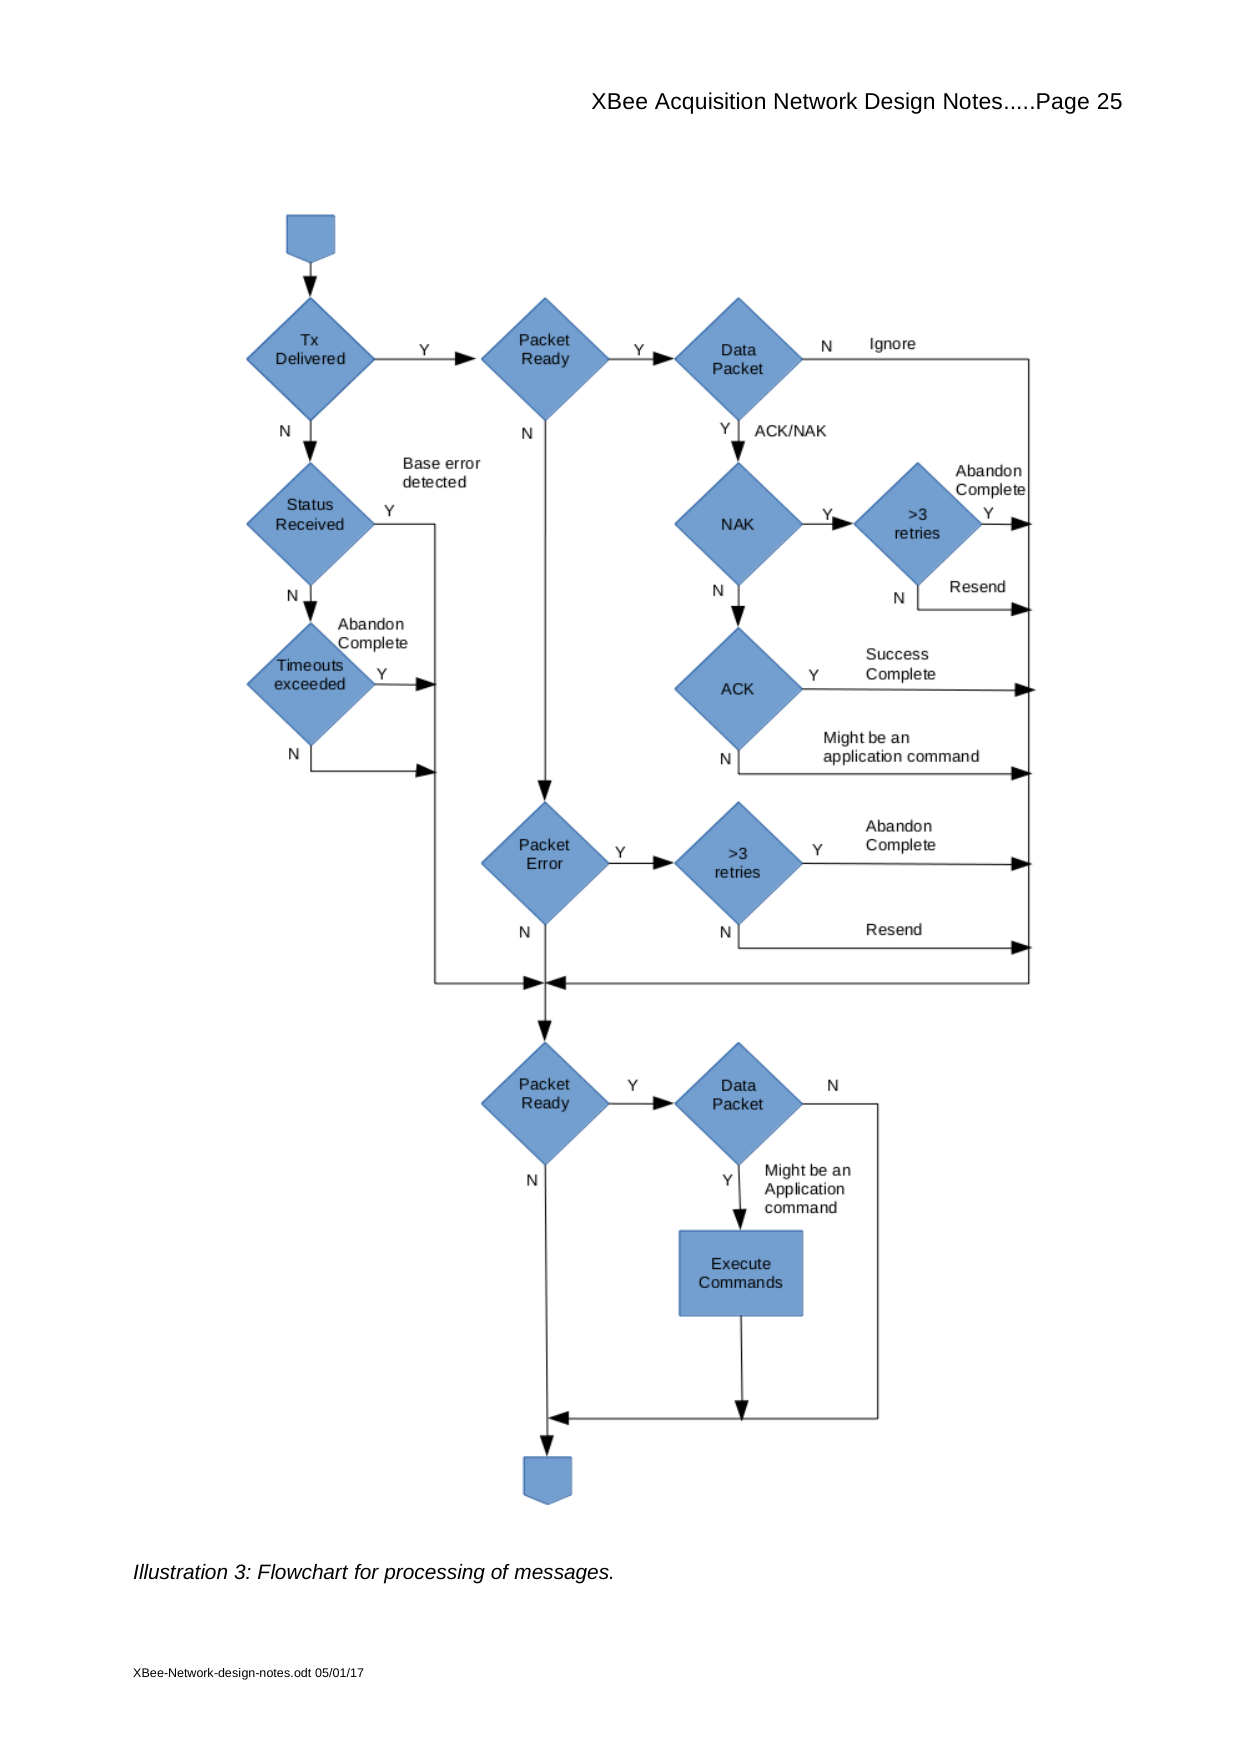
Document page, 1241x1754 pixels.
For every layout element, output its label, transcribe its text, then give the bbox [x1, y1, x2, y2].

picture [132, 161, 1123, 1561]
text Illustration 3: Flowchart for processing of messages. [133, 1561, 1123, 1584]
